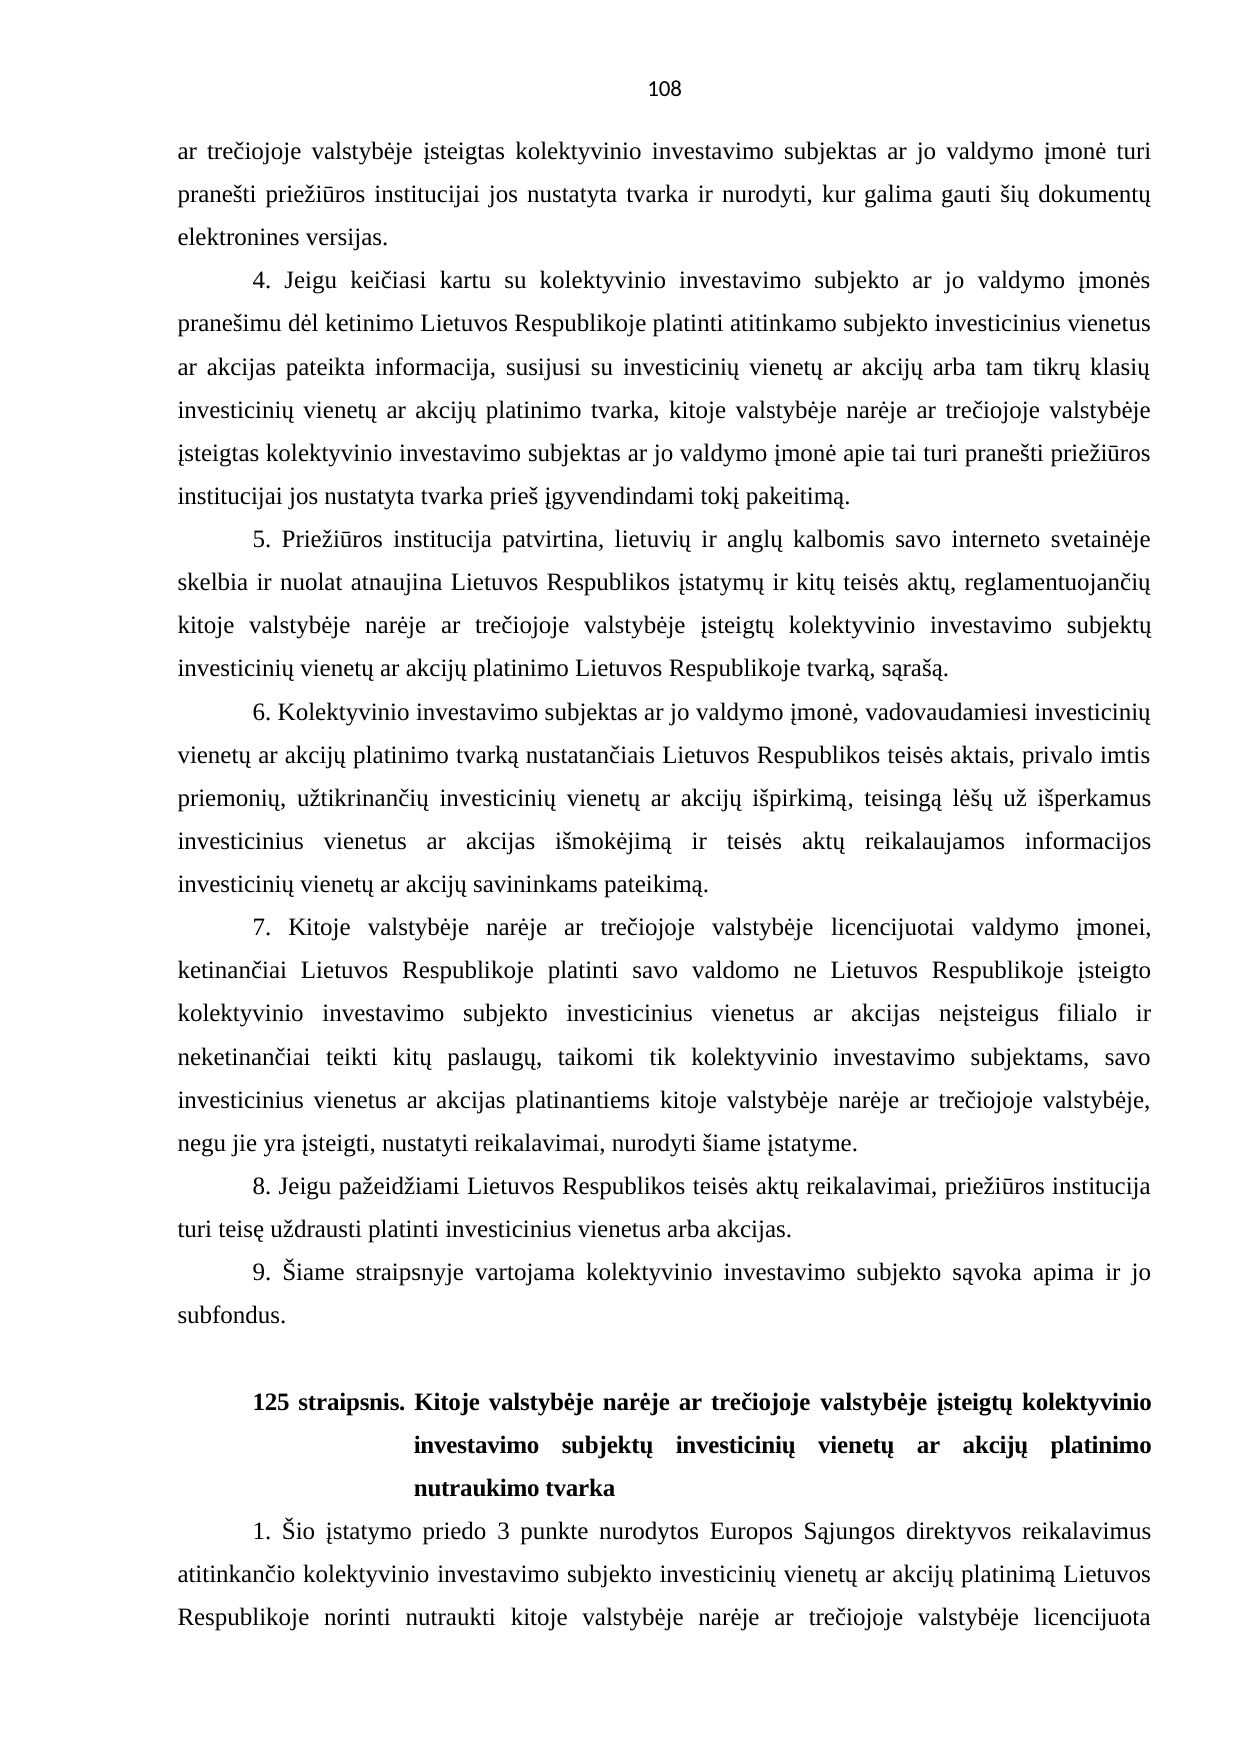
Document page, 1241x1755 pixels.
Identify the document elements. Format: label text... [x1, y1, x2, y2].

text 1. Šio įstatymo priedo 3 punkte nurodytos Europos Sąjungos direktyvos reikalavimus atitinkančio kolektyvinio investavimo subjekto investicinių vienetų ar akcijų platinimą Lietuvos Respublikoje norinti nutraukti kitoje valstybėje narėje ar trečiojoje valstybėje licencijuota [177, 1516, 1152, 1631]
text 7. Kitoje valstybėje narėje ar trečiojoje valstybėje licencijuotai valdymo įmonei, ketinančiai Lietuvos Respublikoje platinti savo valdomo ne Lietuvos Respublikoje įsteigto kolektyvinio investavimo subjekto investicinius vienetus ar akcijas neįsteigus filialo ir neketinančiai teikti kitų paslaugų, taikomi tik kolektyvinio investavimo subjektams, savo investicinius vienetus ar akcijas platinantiems kitoje valstybėje narėje ar trečiojoje valstybėje, negu jie yra įsteigti, nustatyti reikalavimai, nurodyti šiame įstatyme. [177, 912, 1152, 1157]
text ar trečiojoje valstybėje įsteigtas kolektyvinio investavimo subjektas ar jo valdymo įmonė turi pranešti priežiūros institucijai jos nustatyta tvarka ir nurodyti, kur galima gauti šių dokumentų elektronines versijas. [177, 136, 1152, 251]
text 125 straipsnis. Kitoje valstybėje narėje ar trečiojoje valstybėje įsteigtų kolektyvinio investavimo subjektų investicinių vienetų ar akcijų platinimo nutraukimo tvarka [252, 1387, 1152, 1502]
text 8. Jeigu pažeidžiami Lietuvos Respublikos teisės aktų reikalavimai, priežiūros institucija turi teisę uždrausti platinti investicinius vienetus arba akcijas. [177, 1171, 1152, 1243]
text 6. Kolektyvinio investavimo subjektas ar jo valdymo įmonė, vadovaudamiesi investicinių vienetų ar akcijų platinimo tvarką nustatančiais Lietuvos Respublikos teisės aktais, privalo imtis priemonių, užtikrinančių investicinių vienetų ar akcijų išpirkimą, teisingą lėšų už išperkamus investicinius vienetus ar akcijas išmokėjimą ir teisės aktų reikalaujamos informacijos investicinių vienetų ar akcijų savininkams pateikimą. [177, 697, 1152, 898]
text 4. Jeigu keičiasi kartu su kolektyvinio investavimo subjekto ar jo valdymo įmonės pranešimu dėl ketinimo Lietuvos Respublikoje platinti atitinkamo subjekto investicinius vienetus ar akcijas pateikta informacija, susijusi su investicinių vienetų ar akcijų arba tam tikrų klasių investicinių vienetų ar akcijų platinimo tvarka, kitoje valstybėje narėje ar trečiojoje valstybėje įsteigtas kolektyvinio investavimo subjektas ar jo valdymo įmonė apie tai turi pranešti priežiūros institucijai jos nustatyta tvarka prieš įgyvendindami tokį pakeitimą. [177, 265, 1152, 510]
text 5. Priežiūros institucija patvirtina, lietuvių ir anglų kalbomis savo interneto svetainėje skelbia ir nuolat atnaujina Lietuvos Respublikos įstatymų ir kitų teisės aktų, reglamentuojančių kitoje valstybėje narėje ar trečiojoje valstybėje įsteigtų kolektyvinio investavimo subjektų investicinių vienetų ar akcijų platinimo Lietuvos Respublikoje tvarką, sąrašą. [177, 524, 1152, 682]
text 9. Šiame straipsnyje vartojama kolektyvinio investavimo subjekto sąvoka apima ir jo subfondus. [177, 1257, 1152, 1329]
